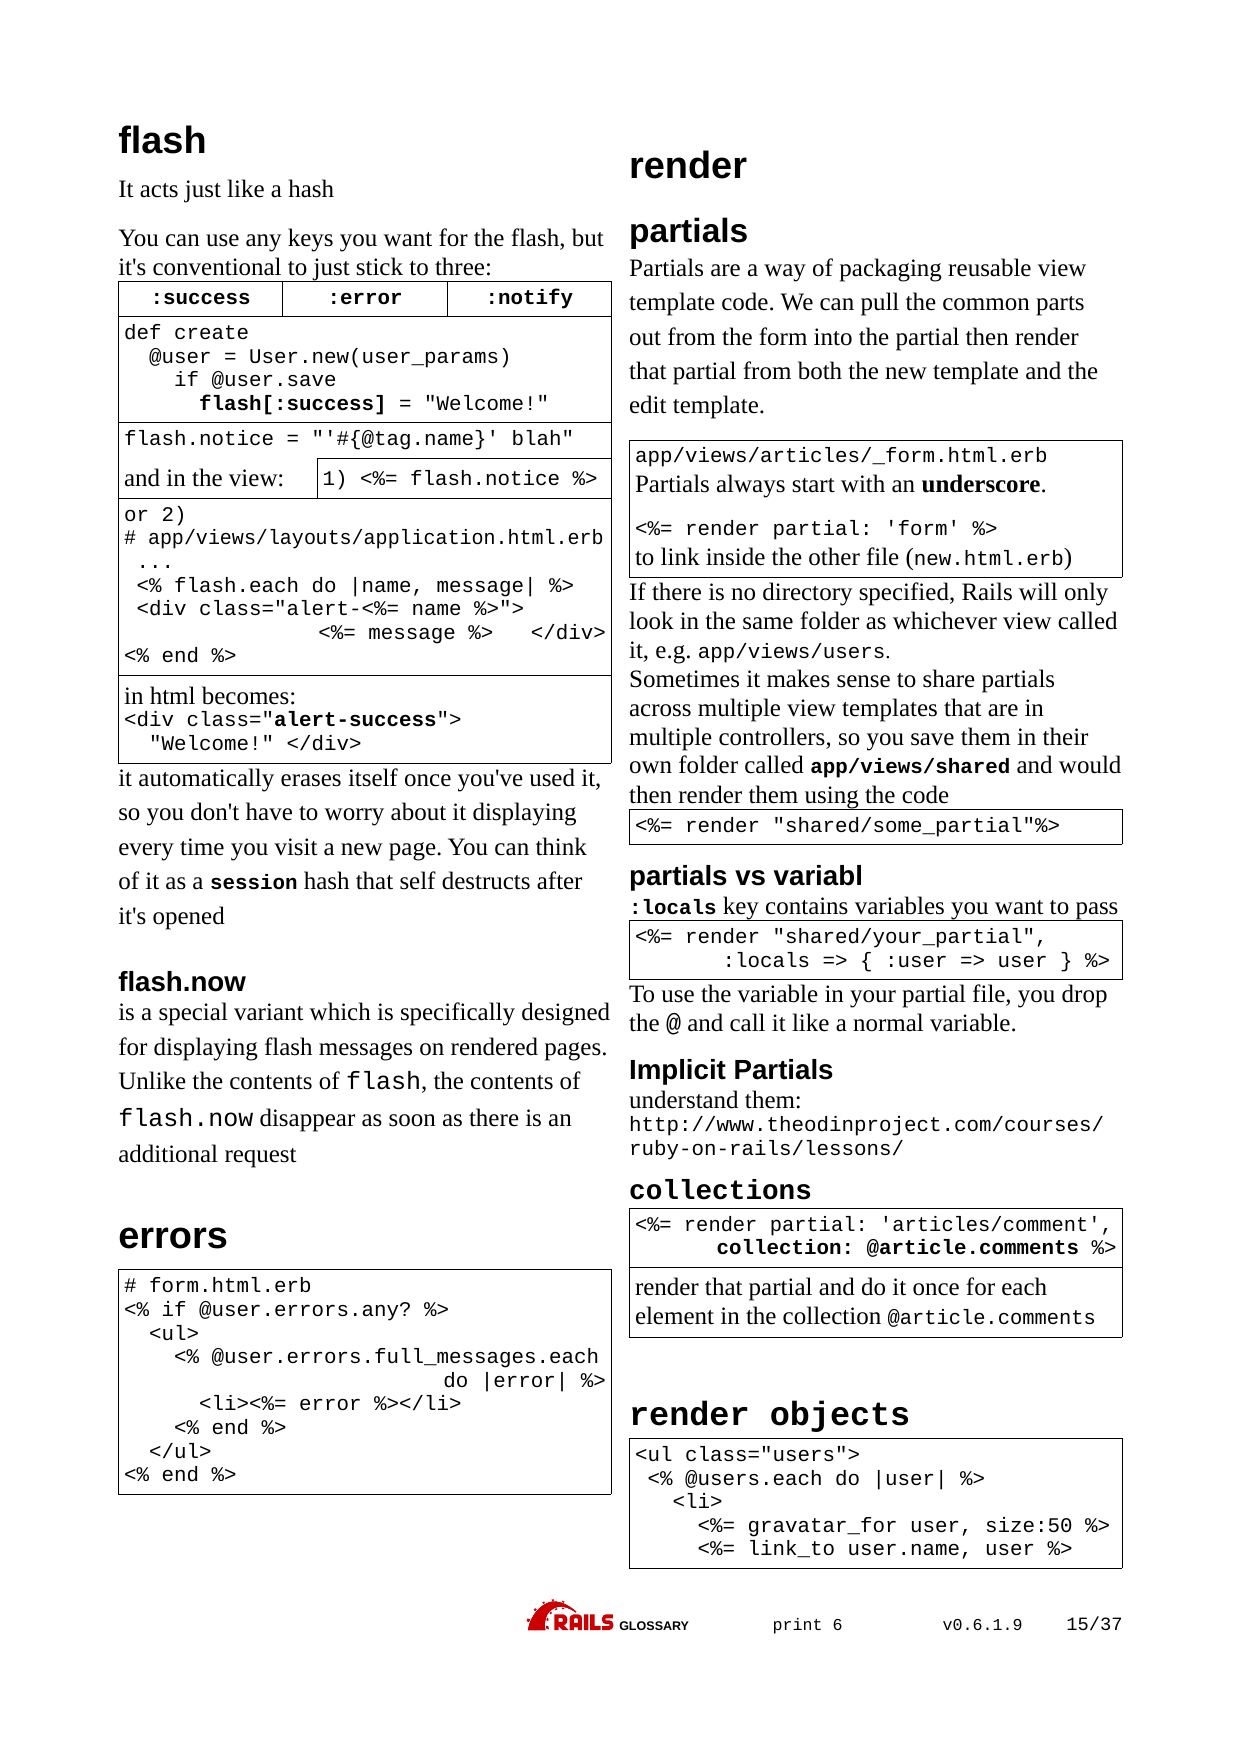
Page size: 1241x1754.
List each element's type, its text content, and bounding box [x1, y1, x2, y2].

text understand them: [629, 1086, 1122, 1114]
table_header <%= render "shared/some_partial"%> [630, 810, 1122, 844]
subtitle collections [629, 1176, 1122, 1208]
table_header :success [119, 282, 282, 316]
text Sometimes it makes sense to share partials across multiple view templates that are in multiple controllers, so you save them in their own folder called app/views/shared and would then render them using the code [629, 664, 1122, 809]
table_cell or 2) # app/views/layouts/application.html.erb ... <% flash.each do |name, message| %> <div class="alert-<%= name %>"> <%= message %> </div> <% end %> [119, 499, 611, 675]
subtitle partials [629, 211, 1122, 250]
text It acts just like a hash [118, 174, 611, 203]
subtitle flash.now [118, 965, 611, 997]
subtitle render objects [629, 1397, 1122, 1435]
text is a special variant which is specifically designed for displaying flash messages on rendered pages. Unlike the contents of flash, the contents of flash.now disappear as soon as there is an additional request [118, 997, 611, 1168]
subtitle flash [118, 118, 611, 162]
table_cell 1) <%= flash.notice %> [318, 459, 611, 498]
text it automatically erases itself once you've used it, so you don't have to worry about it displaying every time you visit a new page. You can think of it as a session hash that self destructs after it's opened [118, 764, 611, 930]
subtitle Implicit Partials [629, 1054, 1122, 1086]
table_header <%= render "shared/your_partial", :locals => { :user => user } %> [630, 921, 1122, 979]
table_header # form.html.erb <% if @user.errors.any? %> <ul> <% @user.errors.full_messages.each do |error| %> <li><%= error %></li> <% end %> </ul> <% end %> [119, 1270, 611, 1494]
subtitle render [629, 143, 1122, 187]
table_cell and in the view: [119, 458, 317, 498]
table_cell render that partial and do it once for each element in the collection @article.comments [630, 1268, 1122, 1337]
text If there is no directory specified, Rails will only look in the same folder as whichever view called it, e.g. app/views/users. [629, 578, 1122, 664]
table_header :notify [448, 282, 611, 316]
text :locals key contains variables you want to pass [629, 891, 1122, 920]
subtitle errors [118, 1213, 611, 1257]
table_header def create @user = User.new(user_params) if @user.save flash[:success] = "Welcome!" [119, 317, 611, 422]
table_header app/views/articles/_form.html.erb Partials always start with an underscore. <%= render partial: 'form' %> to link inside the other file (new.html.erb) [630, 441, 1122, 577]
text To use the variable in your partial file, you drop the @ and call it like a normal variable. [629, 980, 1122, 1039]
text http://www.theodinproject.com/courses/ruby-on-rails/lessons/ [629, 1114, 1122, 1162]
text Partials are a way of packaging reusable view template code. We can pull the common parts out from the form into the partial then render that partial from both the new template and the edit template. [629, 253, 1122, 419]
table_cell flash.notice = "'#{@tag.name}' blah" [119, 423, 611, 457]
text You can use any keys you want for the flash, but it's conventional to just stick to three: [118, 223, 611, 281]
table_cell in html becomes: <div class="alert-success"> "Welcome!" </div> [119, 676, 611, 762]
table_header :error [283, 282, 447, 316]
table_header <%= render partial: 'articles/comment', collection: @article.comments %> [630, 1209, 1122, 1267]
subtitle partials vs variabl [629, 859, 1122, 891]
table_header <ul class="users"> <% @users.each do |user| %> <li> <%= gravatar_for user, size:50 %> <%= link_to user.name, user %> [630, 1439, 1122, 1568]
